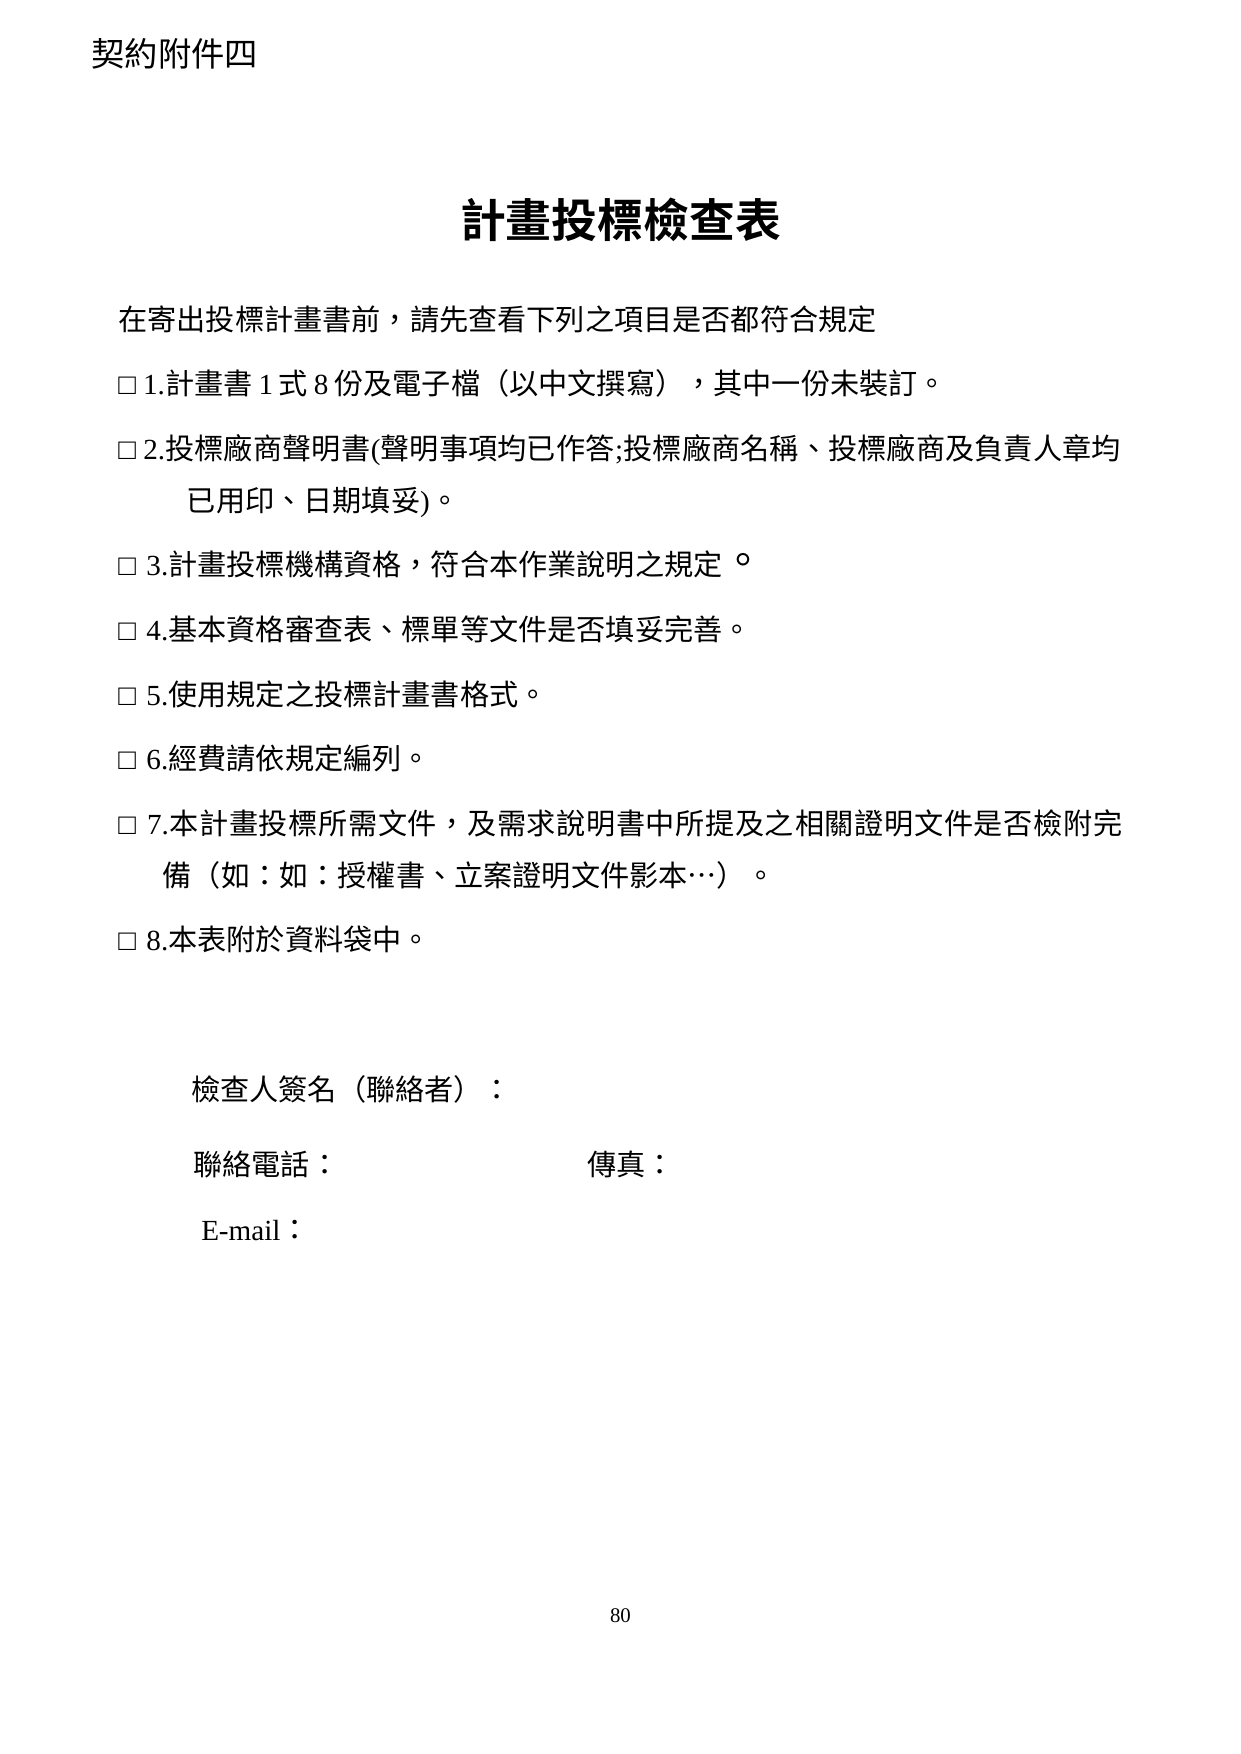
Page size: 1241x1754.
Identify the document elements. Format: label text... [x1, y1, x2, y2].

text □ 6.經費請依規定編列。 [118, 728, 1122, 780]
text 聯絡電話： 傳真： [193, 1134, 1122, 1186]
text 計畫投標檢查表 [118, 184, 1122, 251]
text E-mail： [186, 1199, 1122, 1251]
text 檢查人簽名（聯絡者）： [118, 1063, 1157, 1109]
text 在寄出投標計畫書前，請先查看下列之項目是否都符合規定 [118, 288, 1122, 340]
text 契約附件四 [91, 28, 305, 68]
text □ 7.本計畫投標所需文件，及需求說明書中所提及之相關證明文件是否檢附完備（如：如：授權書、立案證明文件影本…）。 [118, 792, 1122, 897]
text □ 8.本表附於資料袋中。 [118, 909, 1122, 961]
text □ 2.投標廠商聲明書(聲明事項均已作答;投標廠商名稱、投標廠商及負責人章均已用印、日期填妥)。 [118, 417, 1122, 522]
text □ 4.基本資格審查表、標單等文件是否填妥完善。 [118, 599, 1122, 651]
text □ 5.使用規定之投標計畫書格式。 [118, 663, 1122, 715]
text □ 1.計畫書1式8份及電子檔（以中文撰寫），其中一份未裝訂。 [118, 353, 1122, 405]
text □ 3.計畫投標機構資格，符合本作業說明之規定。 [118, 534, 1122, 586]
